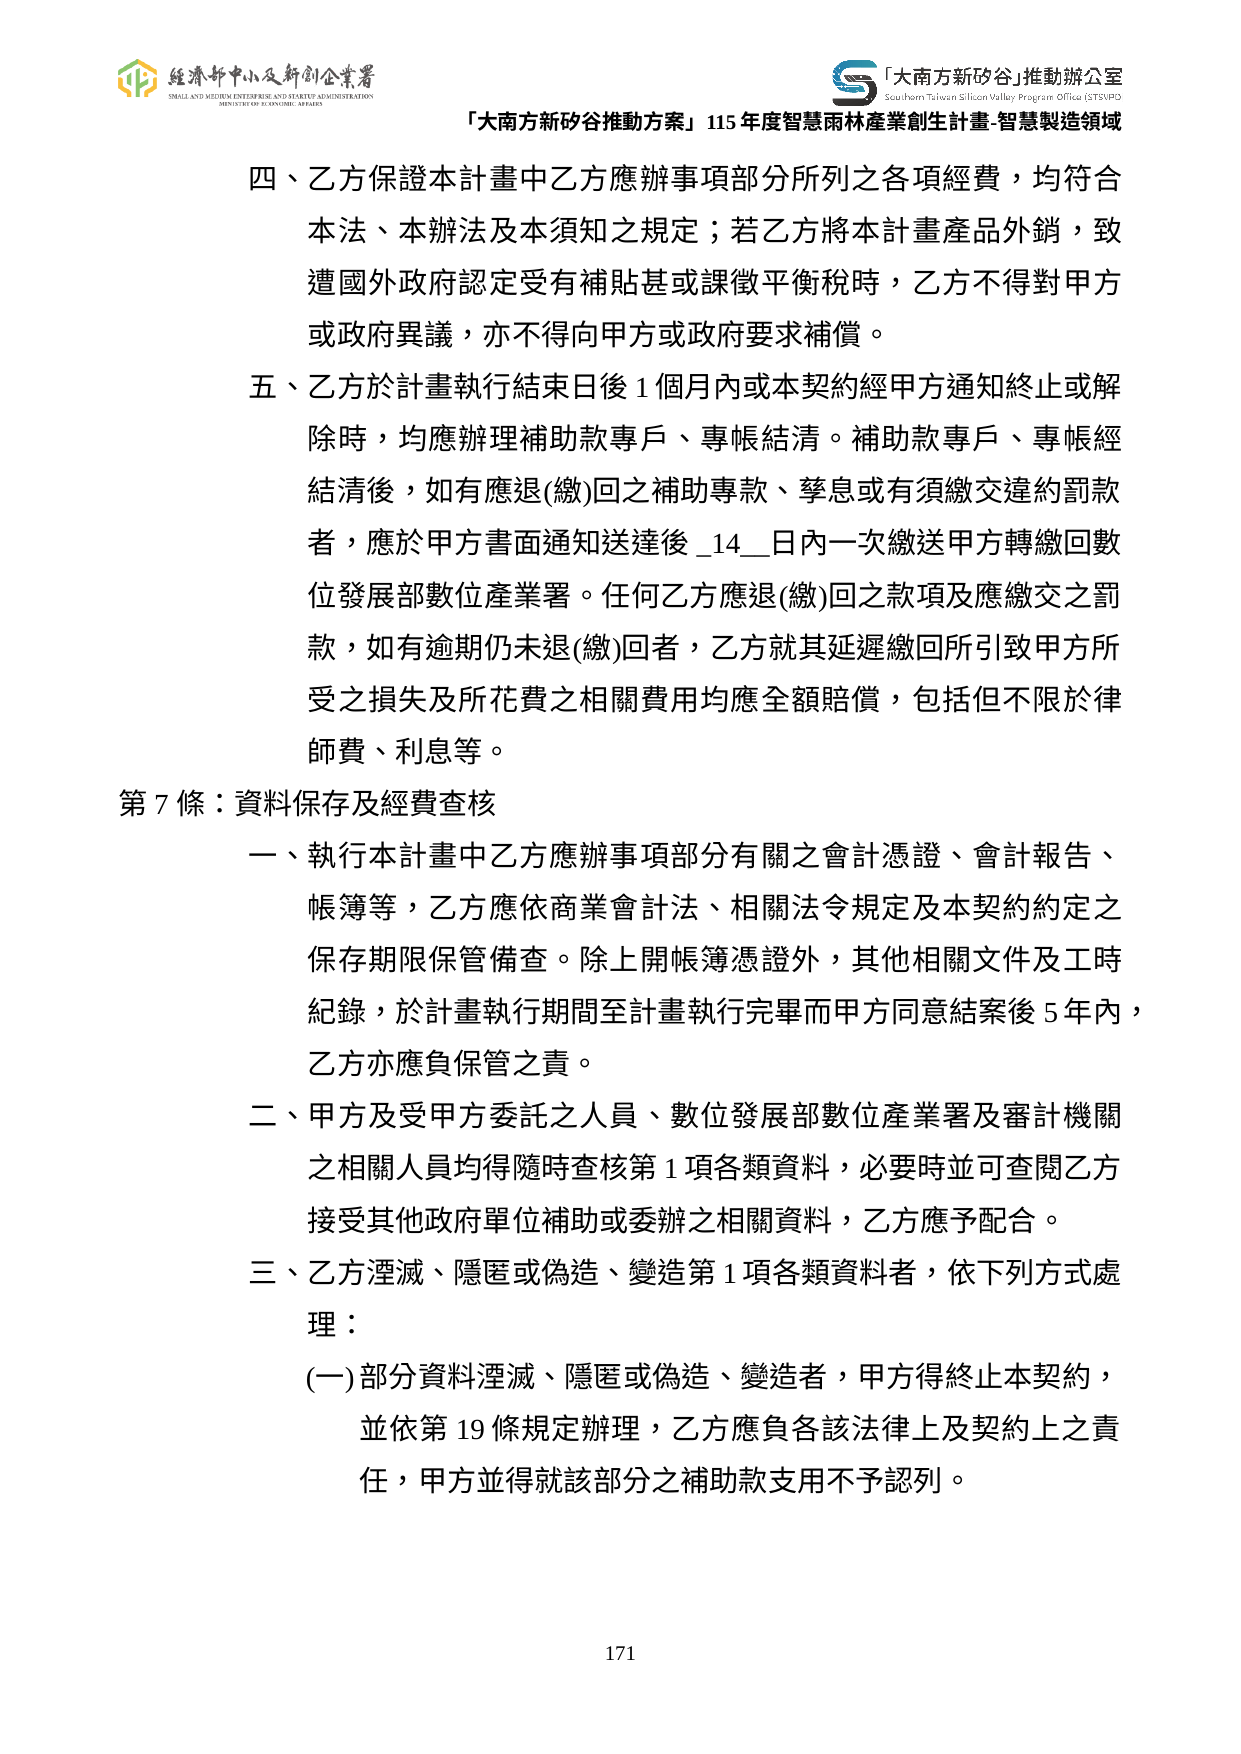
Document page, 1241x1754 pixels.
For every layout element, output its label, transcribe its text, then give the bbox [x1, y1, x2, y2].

text 二、 甲方及受甲方委託之人員、數位發展部數位產業署及審計機關之相關人員均得隨時查核第1項各類資料，必要時並可查閱乙方接受其他政府單位補助或委辦之相關資料，乙方應予配合。 [249, 1085, 1122, 1241]
picture [118, 59, 375, 106]
text 四、 乙方保證本計畫中乙方應辦事項部分所列之各項經費，均符合本法、本辦法及本須知之規定；若乙方將本計畫產品外銷，致遭國外政府認定受有補貼甚或課徵平衡稅時，乙方不得對甲方或政府異議，亦不得向甲方或政府要求補償。 [249, 148, 1122, 356]
picture [832, 60, 1123, 106]
text 三、 乙方湮滅、隱匿或偽造、變造第1項各類資料者，依下列方式處理： [249, 1241, 1122, 1346]
text 第 7 條：資料保存及經費查核 [118, 773, 1122, 825]
text 五、 乙方於計畫執行結束日後1個月內或本契約經甲方通知終止或解除時，均應辦理補助款專戶、專帳結清。補助款專戶、專帳經結清後，如有應退(繳)回之補助專款、孳息或有須繳交違約罰款者，應於甲方書面通知送達後 _14__日內一次繳送甲方轉繳回數位發展部數位產業署。任何乙方應退(繳)回之款項及應繳交之罰款，如有逾期仍未退(繳)回者，乙方就其延遲繳回所引致甲方所受之損失及所花費之相關費用均應全額賠償，包括但不限於律師費、利息等。 [249, 356, 1122, 773]
text (一) 部分資料湮滅、隱匿或偽造、變造者，甲方得終止本契約，並依第19條規定辦理，乙方應負各該法律上及契約上之責任，甲方並得就該部分之補助款支用不予認列。 [306, 1346, 1122, 1502]
text 一、 執行本計畫中乙方應辦事項部分有關之會計憑證、會計報告、帳簿等，乙方應依商業會計法、相關法令規定及本契約約定之保存期限保管備查。除上開帳簿憑證外，其他相關文件及工時紀錄，於計畫執行期間至計畫執行完畢而甲方同意結案後5年內，乙方亦應負保管之責。 [249, 825, 1122, 1085]
